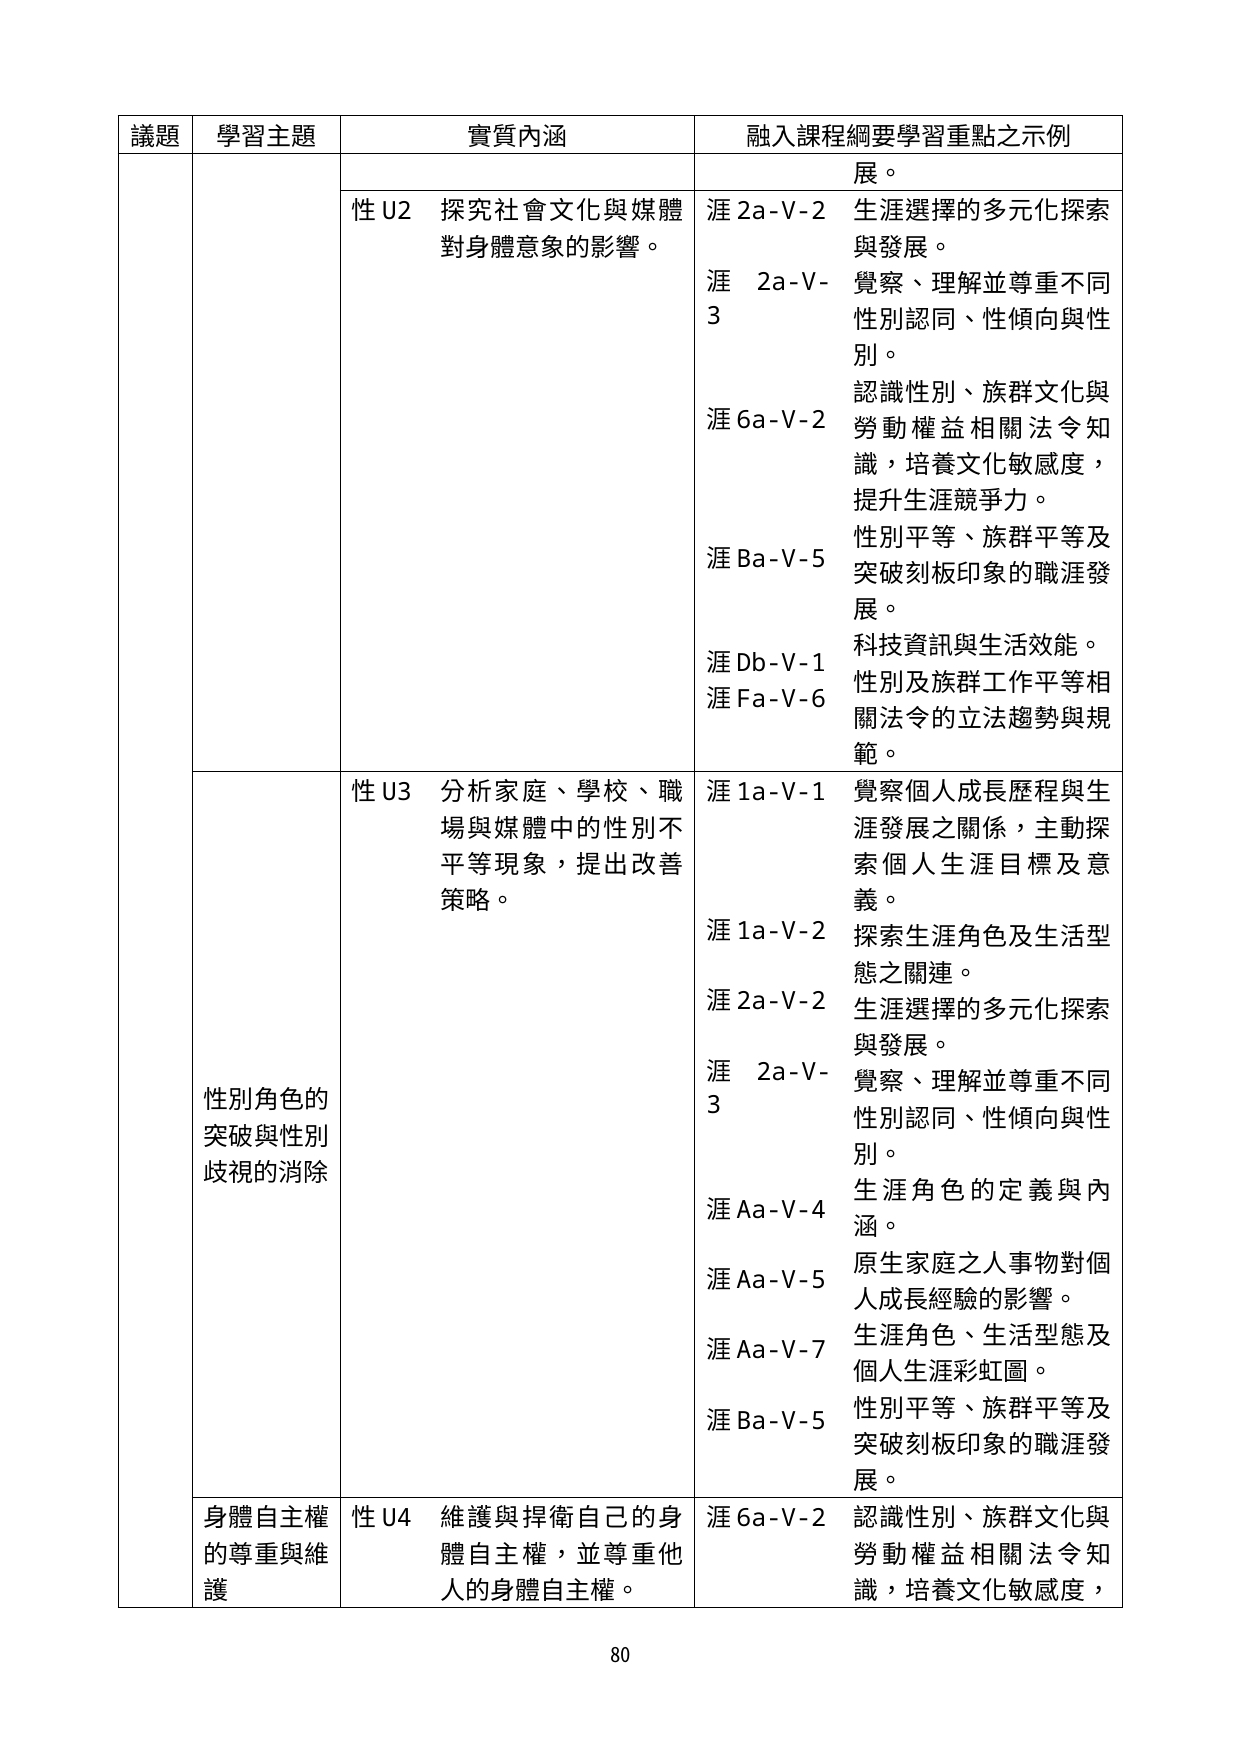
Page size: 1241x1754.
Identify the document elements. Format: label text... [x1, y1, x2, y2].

table_cell 性別角色的突破與性別歧視的消除 [193, 772, 340, 1497]
table_cell [429, 154, 694, 190]
table_cell 生涯選擇的多元化探索與發展。 覺察、理解並尊重不同性別認同、性傾向與性別。 認識性別、族群文化與勞動權益相關法令知識，培養文化敏感度，提升生涯競爭力。 性別平等、族群平等及突破刻板印象的職涯發展。 科技資訊與生活效能。 性別及族群工作平等相關法令的立法趨勢與規範。 [842, 191, 1122, 771]
table_cell 涯1a-V-1 涯1a-V-2 涯2a-V-2 涯 2a-V-3 涯Aa-V-4 涯Aa-V-5 涯Aa-V-7 涯Ba-V-5 [695, 772, 842, 1497]
table_cell [695, 154, 842, 190]
table_cell [193, 154, 340, 771]
table_cell 展。 [842, 154, 1122, 190]
table_cell 維護與捍衛自己的身體自主權，並尊重他人的身體自主權。 [429, 1498, 694, 1607]
table_cell 性U2 [341, 191, 429, 771]
table_cell 涯2a-V-2 涯 2a-V-3 涯6a-V-2 涯Ba-V-5 涯Db-V-1 涯Fa-V-6 [695, 191, 842, 771]
table_header 議題 [119, 116, 192, 152]
table_cell 分析家庭、學校、職場與媒體中的性別不平等現象，提出改善策略。 [429, 772, 694, 1497]
table_cell 性U3 [341, 772, 429, 1497]
table_cell 探究社會文化與媒體對身體意象的影響。 [429, 191, 694, 771]
table_header 學習主題 [193, 116, 340, 152]
table_cell 性U4 [341, 1498, 429, 1607]
table_cell [341, 154, 429, 190]
table_cell 覺察個人成長歷程與生涯發展之關係，主動探索個人生涯目標及意義。 探索生涯角色及生活型態之關連。 生涯選擇的多元化探索與發展。 覺察、理解並尊重不同性別認同、性傾向與性別。 生涯角色的定義與內涵。 原生家庭之人事物對個人成長經驗的影響。 生涯角色、生活型態及個人生涯彩虹圖。 性別平等、族群平等及突破刻板印象的職涯發展。 [842, 772, 1122, 1497]
table_cell 涯6a-V-2 [695, 1498, 842, 1607]
table_cell 身體自主權的尊重與維護 [193, 1498, 340, 1607]
table_header 實質內涵 [341, 116, 694, 152]
table_header 融入課程綱要學習重點之示例 [695, 116, 1122, 152]
table_cell [119, 154, 192, 1607]
table_cell 認識性別、族群文化與勞動權益相關法令知識，培養文化敏感度， [842, 1498, 1122, 1607]
